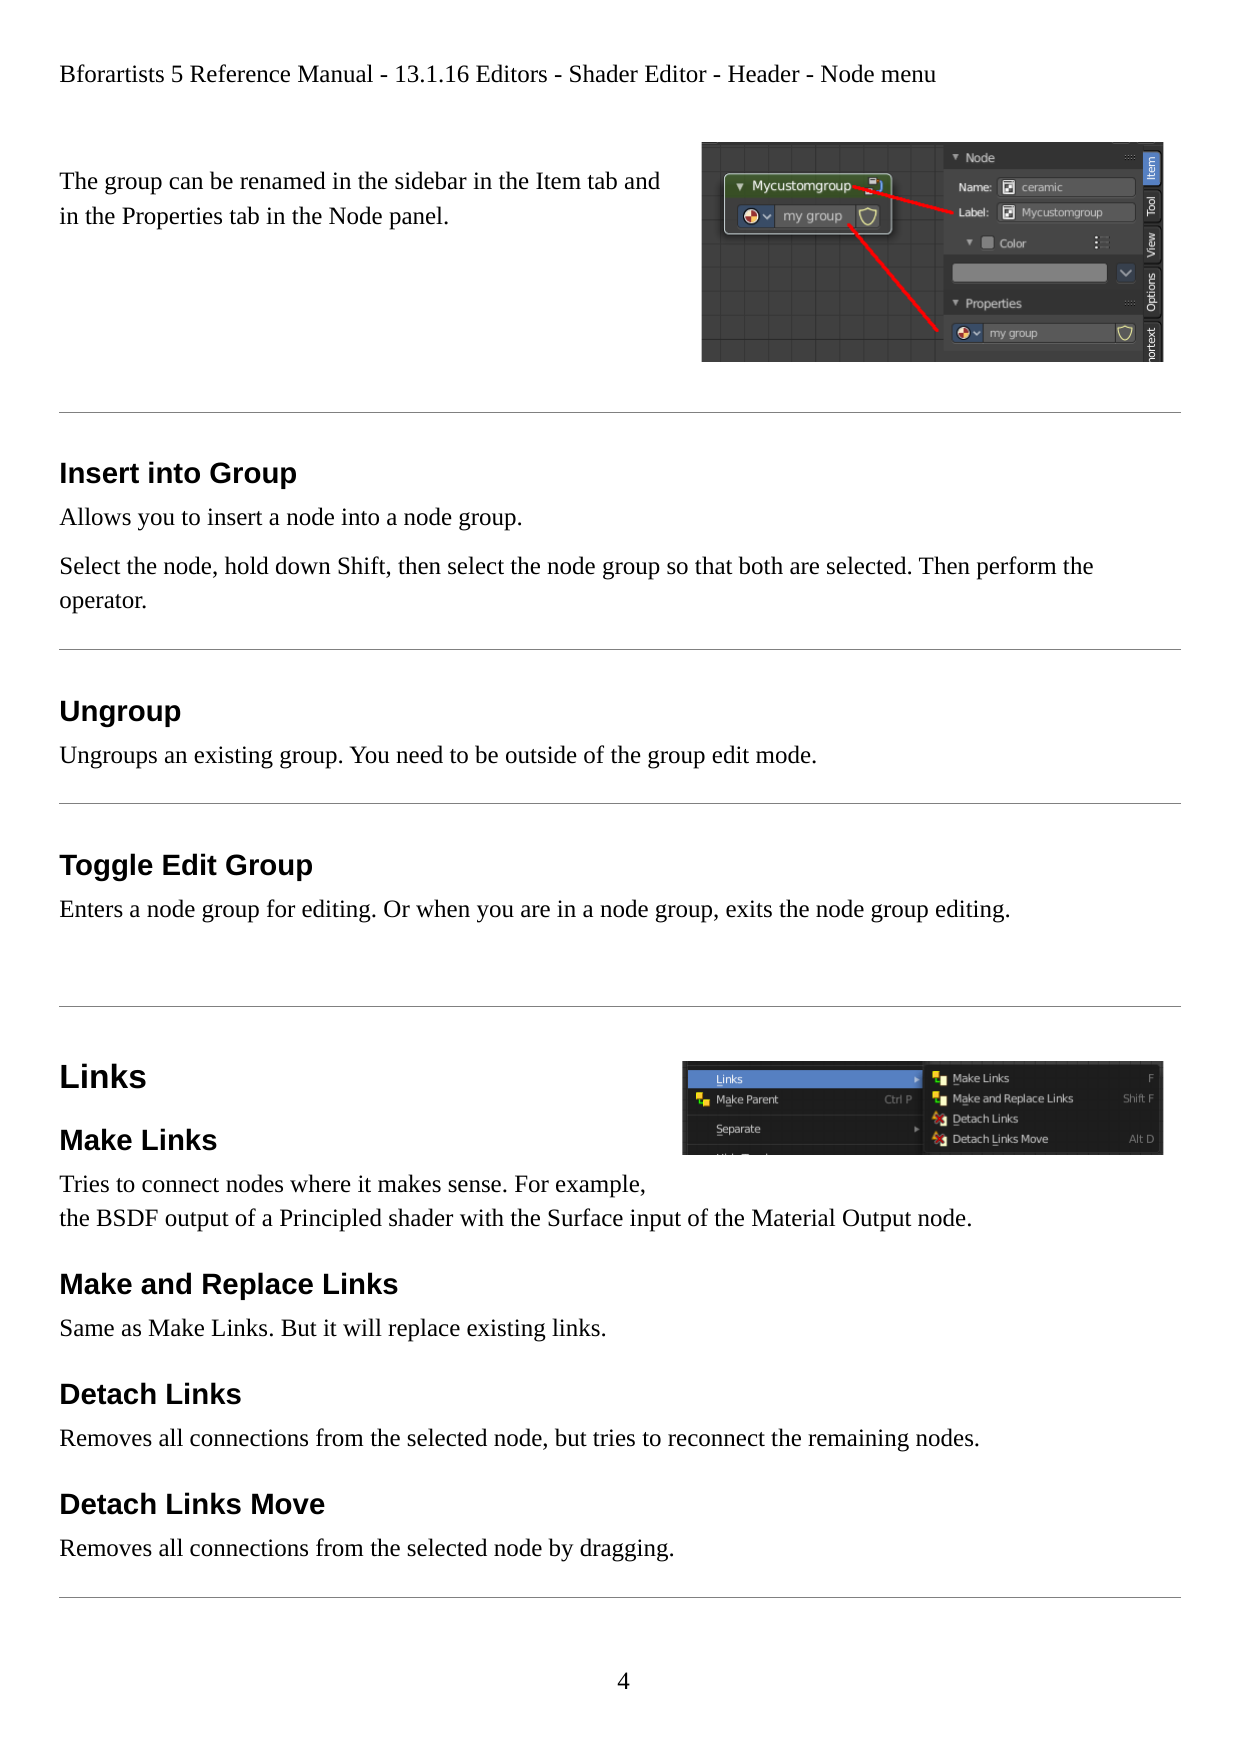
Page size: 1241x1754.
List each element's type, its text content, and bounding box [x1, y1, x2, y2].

text Ungroups an existing group. You need to be outside of the group edit mode. [59, 740, 1181, 768]
subtitle Detach Links Move [59, 1487, 1181, 1521]
text Tries to connect nodes where it makes sense. For example, the BSDF output of a Principled shader with the Surface input of the Material Output node. [59, 1169, 1181, 1232]
subtitle Toggle Edit Group [59, 847, 1181, 881]
text Same as Make Links. But it will replace existing links. [59, 1313, 1181, 1342]
text Select the node, hold down Shift, then select the node group so that both are selected. Then perform the operator. [59, 551, 1181, 614]
subtitle Detach Links [59, 1377, 1181, 1411]
text The group can be renamed in the sidebar in the Item tab and in the Properties tab in the Node panel. [59, 166, 701, 229]
subtitle Make Links [59, 1123, 1181, 1156]
subtitle Links [59, 1057, 1181, 1096]
subtitle Insert into Group [59, 456, 1181, 489]
picture [701, 142, 1164, 362]
subtitle Ungroup [59, 693, 1181, 727]
text Removes all connections from the selected node by dragging. [59, 1533, 1181, 1562]
text Enters a node group for editing. Or when you are in a node group, exits the node group editing. [59, 894, 1181, 922]
text Allows you to insert a node into a node group. [59, 502, 1181, 531]
subtitle Make and Replace Links [59, 1267, 1181, 1301]
text Removes all connections from the selected node, but tries to reconnect the remaining nodes. [59, 1423, 1181, 1452]
picture [682, 1061, 1164, 1155]
